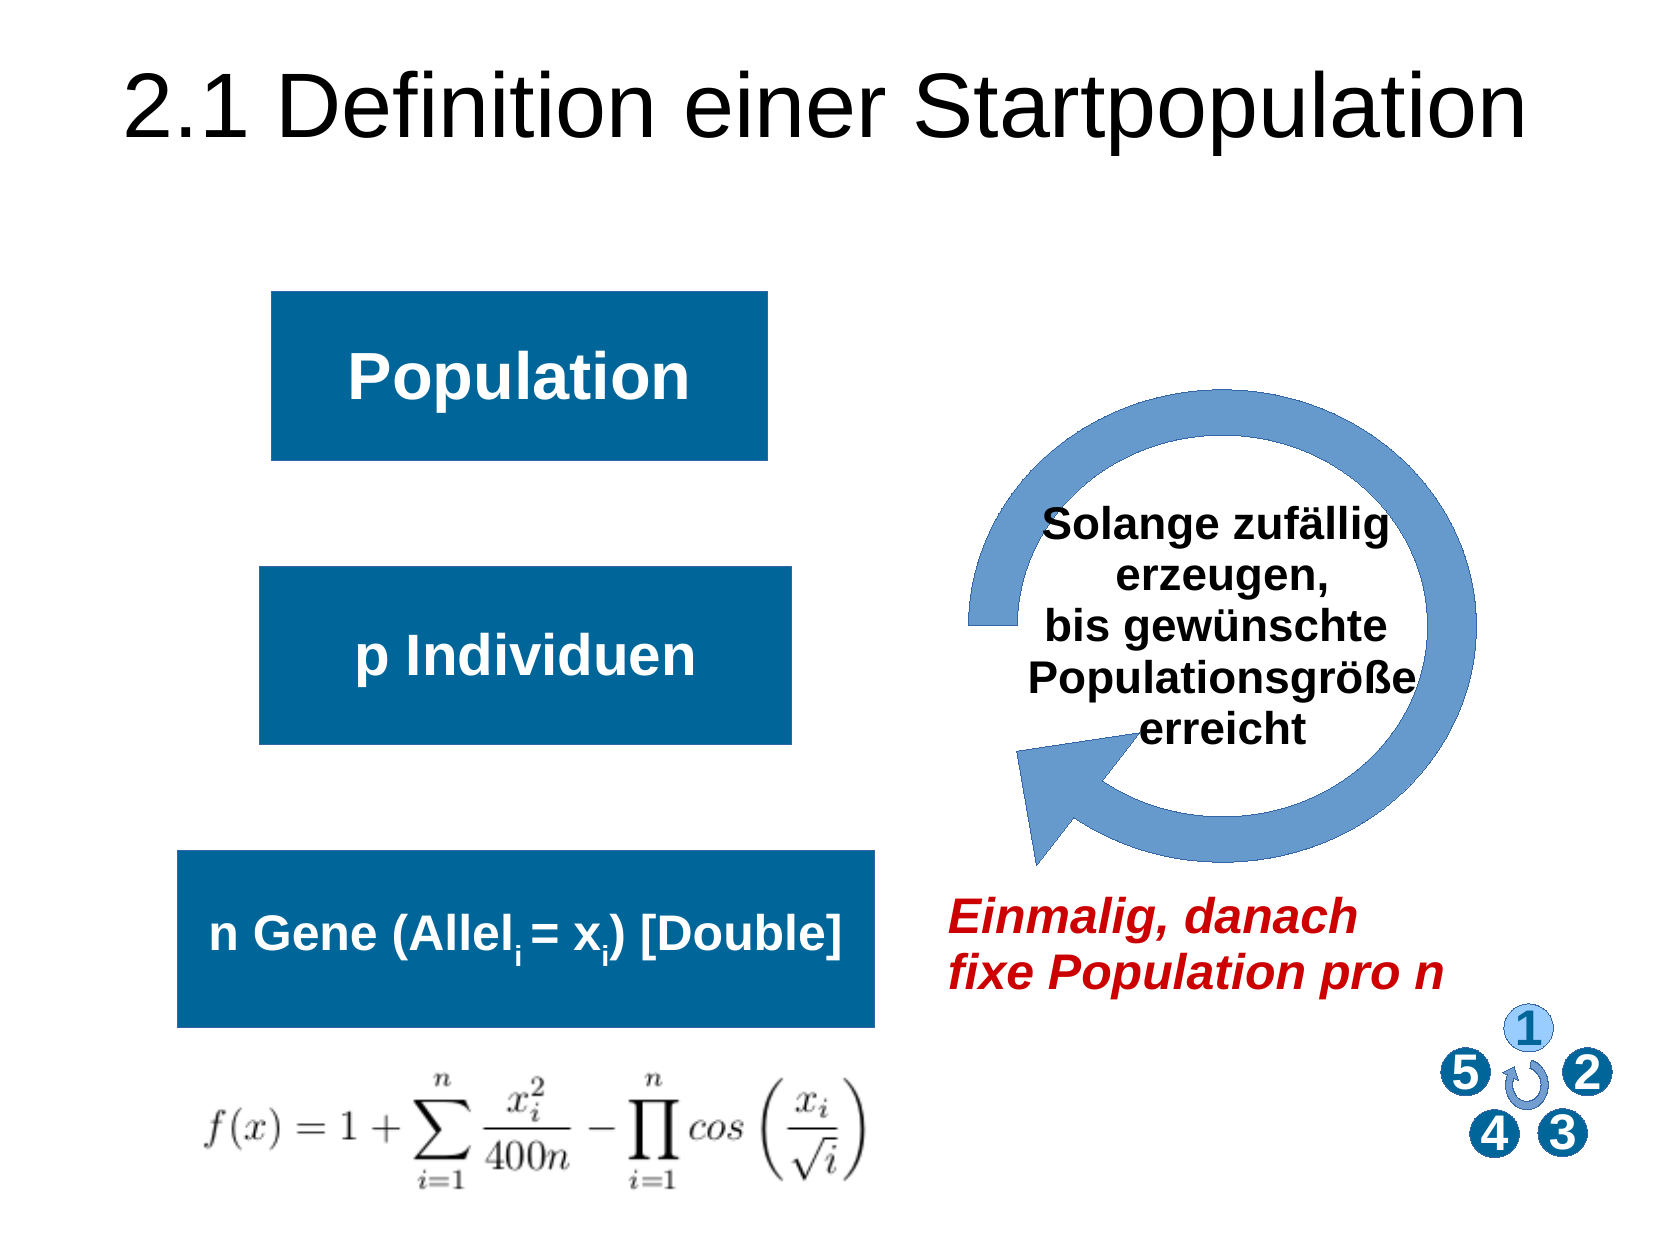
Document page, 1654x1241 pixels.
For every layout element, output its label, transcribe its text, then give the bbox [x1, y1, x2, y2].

text_box p Individuen [259, 566, 792, 745]
text_box 5 [1440, 1047, 1491, 1096]
title 2.1 Definition einer Startpopulation [82, 0, 1571, 213]
text_box Population [271, 291, 768, 461]
picture [177, 1039, 882, 1217]
text_box 2 [1562, 1047, 1613, 1096]
text_box n Gene (Alleli = xi) [Double] [177, 850, 875, 1028]
text_box Einmalig, danach fixe Population pro n [933, 880, 1465, 1063]
text_box 3 [1537, 1108, 1588, 1157]
text_box [1502, 1060, 1549, 1110]
text_box 1 [1503, 1003, 1554, 1052]
text_box 4 [1469, 1109, 1520, 1158]
text_box Solange zufällig erzeugen, bis gewünschte Populationsgröße erreicht [968, 389, 1477, 866]
